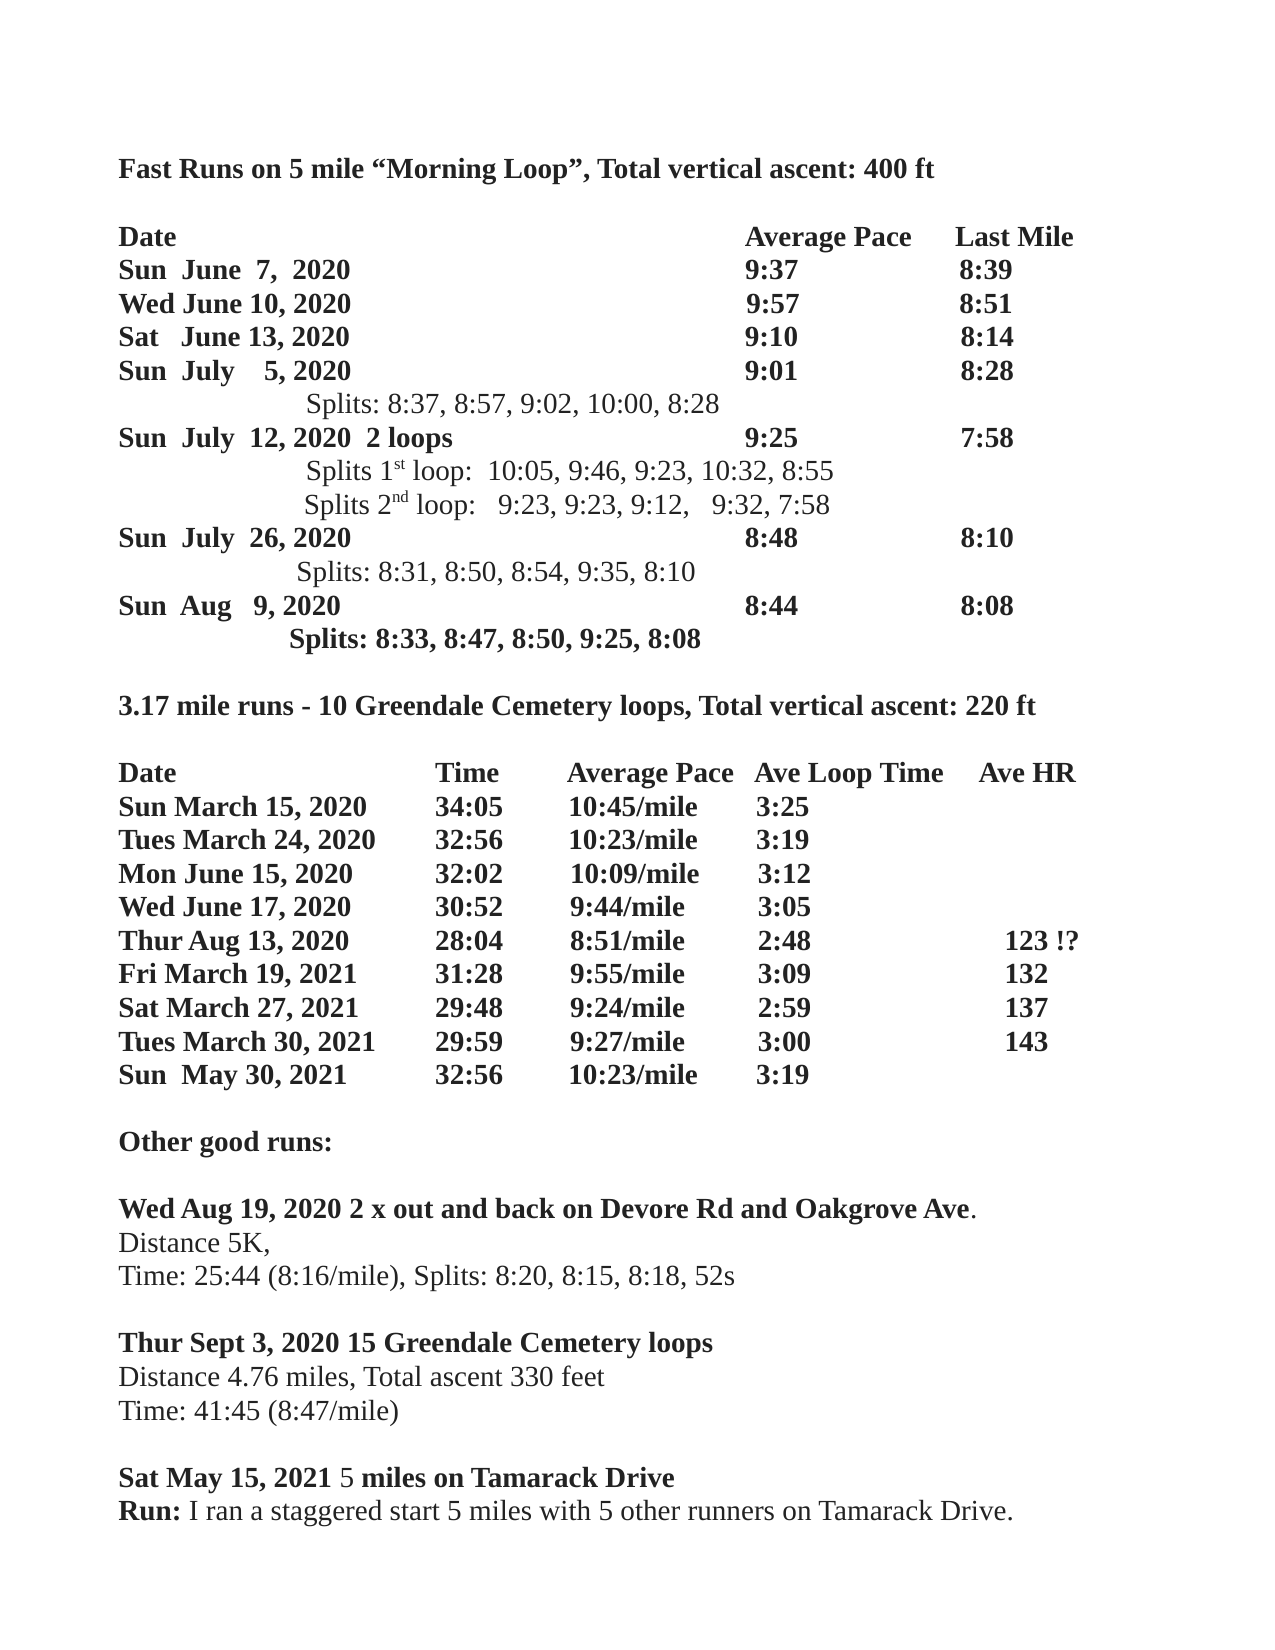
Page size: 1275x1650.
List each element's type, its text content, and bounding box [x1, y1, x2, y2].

text Fast Runs on 5 mile “Morning Loop”, Total vertical ascent: 400 ft [118, 152, 1161, 185]
text Mon June 15, 2020 32:02 10:09/mile 3:12 [118, 856, 1161, 889]
text Sun Aug 9, 2020 8:44 8:08 Splits: 8:33, 8:47, 8:50, 9:25, 8:08 [118, 588, 1161, 655]
text Fri March 19, 2021 31:28 9:55/mile 3:09 132 [118, 957, 1161, 990]
text Tues March 30, 2021 29:59 9:27/mile 3:00 143 [118, 1024, 1161, 1057]
text Distance 5K, [118, 1225, 1161, 1258]
text Sun March 15, 2020 34:05 10:45/mile 3:25 [118, 789, 1161, 822]
text Wed June 10, 2020 9:57 8:51 [118, 286, 1161, 319]
text Sat March 27, 2021 29:48 9:24/mile 2:59 137 [118, 990, 1161, 1024]
text Other good runs: [118, 1124, 1161, 1158]
text Date Time Average Pace Ave Loop Time Ave HR [118, 755, 1161, 789]
text Sun May 30, 2021 32:56 10:23/mile 3:19 [118, 1057, 1161, 1091]
text Time: 25:44 (8:16/mile), Splits: 8:20, 8:15, 8:18, 52s [118, 1258, 1161, 1292]
text Wed June 17, 2020 30:52 9:44/mile 3:05 [118, 889, 1161, 923]
text Tues March 24, 2020 32:56 10:23/mile 3:19 [118, 822, 1161, 856]
list 3.17 mile runs - 10 Greendale Cemetery loops, Total vertical ascent: 220 ft [118, 688, 1161, 722]
text Date Average Pace Last Mile [118, 219, 1161, 252]
text Sun July 26, 2020 8:48 8:10 Splits: 8:31, 8:50, 8:54, 9:35, 8:10 [118, 521, 1161, 588]
text Time: 41:45 (8:47/mile) [118, 1393, 1161, 1426]
text Thur Aug 13, 2020 28:04 8:51/mile 2:48 123 !? [118, 923, 1161, 957]
text Sat May 15, 2021 5 miles on Tamarack Drive [118, 1460, 1161, 1493]
text Sat June 13, 2020 9:10 8:14 Sun July 5, 2020 9:01 8:28 Splits: 8:37, 8:57, 9:02, 10:00, 8:28 Sun July 12, 2020 2 loops 9:25 7:58 Splits 1st loop: 10:05, 9:46, 9:23, 10:32, 8:55 [118, 319, 1161, 487]
text Run: I ran a staggered start 5 miles with 5 other runners on Tamarack Drive. [118, 1493, 1161, 1527]
text Wed Aug 19, 2020 2 x out and back on Devore Rd and Oakgrove Ave. [118, 1191, 1161, 1225]
text Distance 4.76 miles, Total ascent 330 feet [118, 1359, 1161, 1393]
text Sun June 7, 2020 9:37 8:39 [118, 252, 1161, 286]
text Thur Sept 3, 2020 15 Greendale Cemetery loops [118, 1326, 1161, 1359]
text Splits 2nd loop: 9:23, 9:23, 9:12, 9:32, 7:58 [118, 487, 1161, 521]
